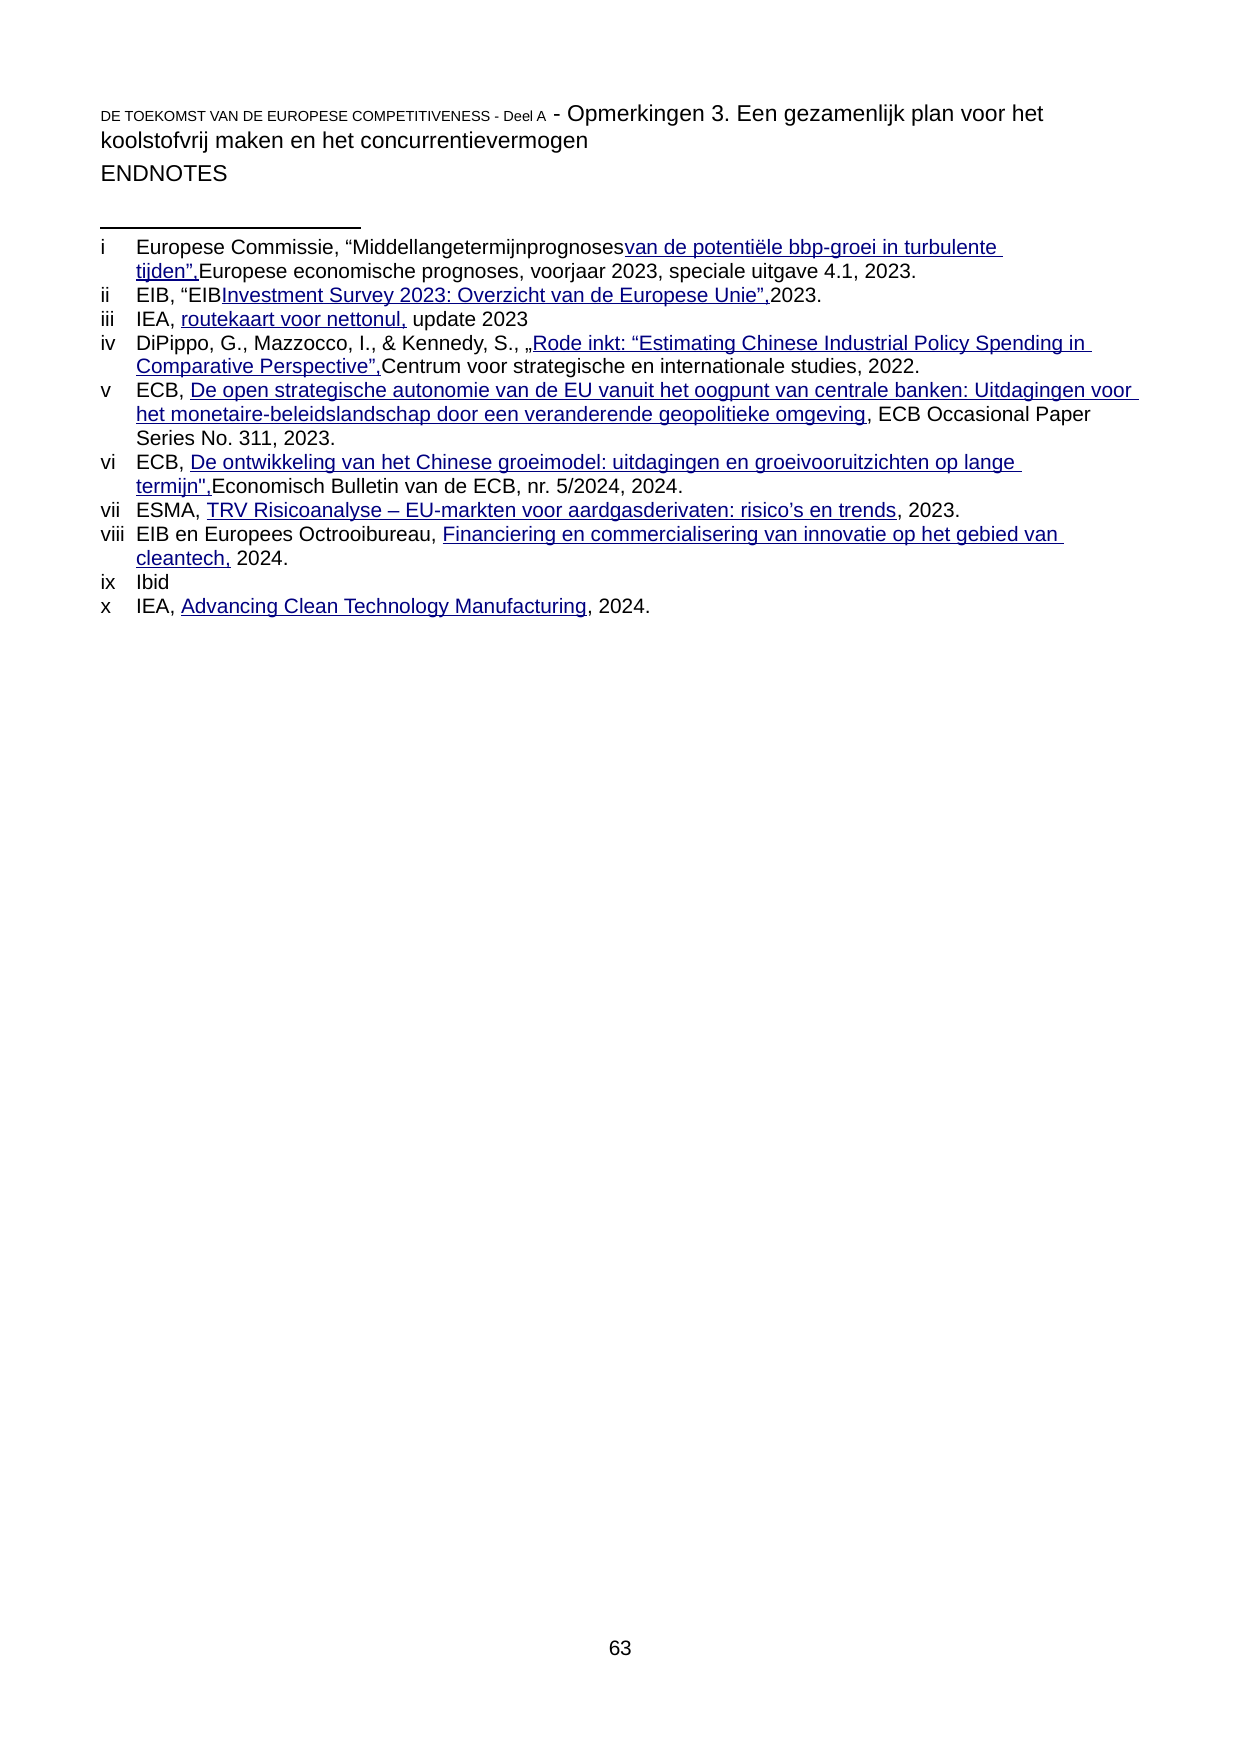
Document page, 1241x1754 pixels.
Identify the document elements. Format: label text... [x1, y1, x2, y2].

text ECB, De ontwikkeling van het Chinese groeimodel: uitdagingen en groeivooruitzichten op lange termijn",Economisch Bulletin van de ECB, nr. 5/2024, 2024. [100, 450, 1140, 498]
text EIB en Europees Octrooibureau, Financiering en commercialisering van innovatie op het gebied van cleantech, 2024. [100, 522, 1140, 570]
text IEA, Advancing Clean Technology Manufacturing, 2024. [100, 594, 1140, 618]
text IEA, routekaart voor nettonul, update 2023 [100, 306, 1140, 330]
text Europese Commissie, “Middellangetermijnprognosesvan de potentiële bbp-groei in turbulente tijden”,Europese economische prognoses, voorjaar 2023, speciale uitgave 4.1, 2023. [100, 234, 1140, 282]
text DiPippo, G., Mazzocco, I., & Kennedy, S., „Rode inkt: “Estimating Chinese Industrial Policy Spending in Comparative Perspective”,Centrum voor strategische en internationale studies, 2022. [100, 330, 1140, 378]
text ECB, De open strategische autonomie van de EU vanuit het oogpunt van centrale banken: Uitdagingen voor het monetaire-beleidslandschap door een veranderende geopolitieke omgeving, ECB Occasional Paper Series No. 311, 2023. [100, 378, 1140, 450]
text ESMA, TRV Risicoanalyse – EU-markten voor aardgasderivaten: risico’s en trends, 2023. [100, 498, 1140, 522]
text ENDNOTES [100, 159, 1140, 186]
text Ibid [100, 570, 1140, 594]
text EIB, “EIBInvestment Survey 2023: Overzicht van de Europese Unie”,2023. [100, 282, 1140, 306]
